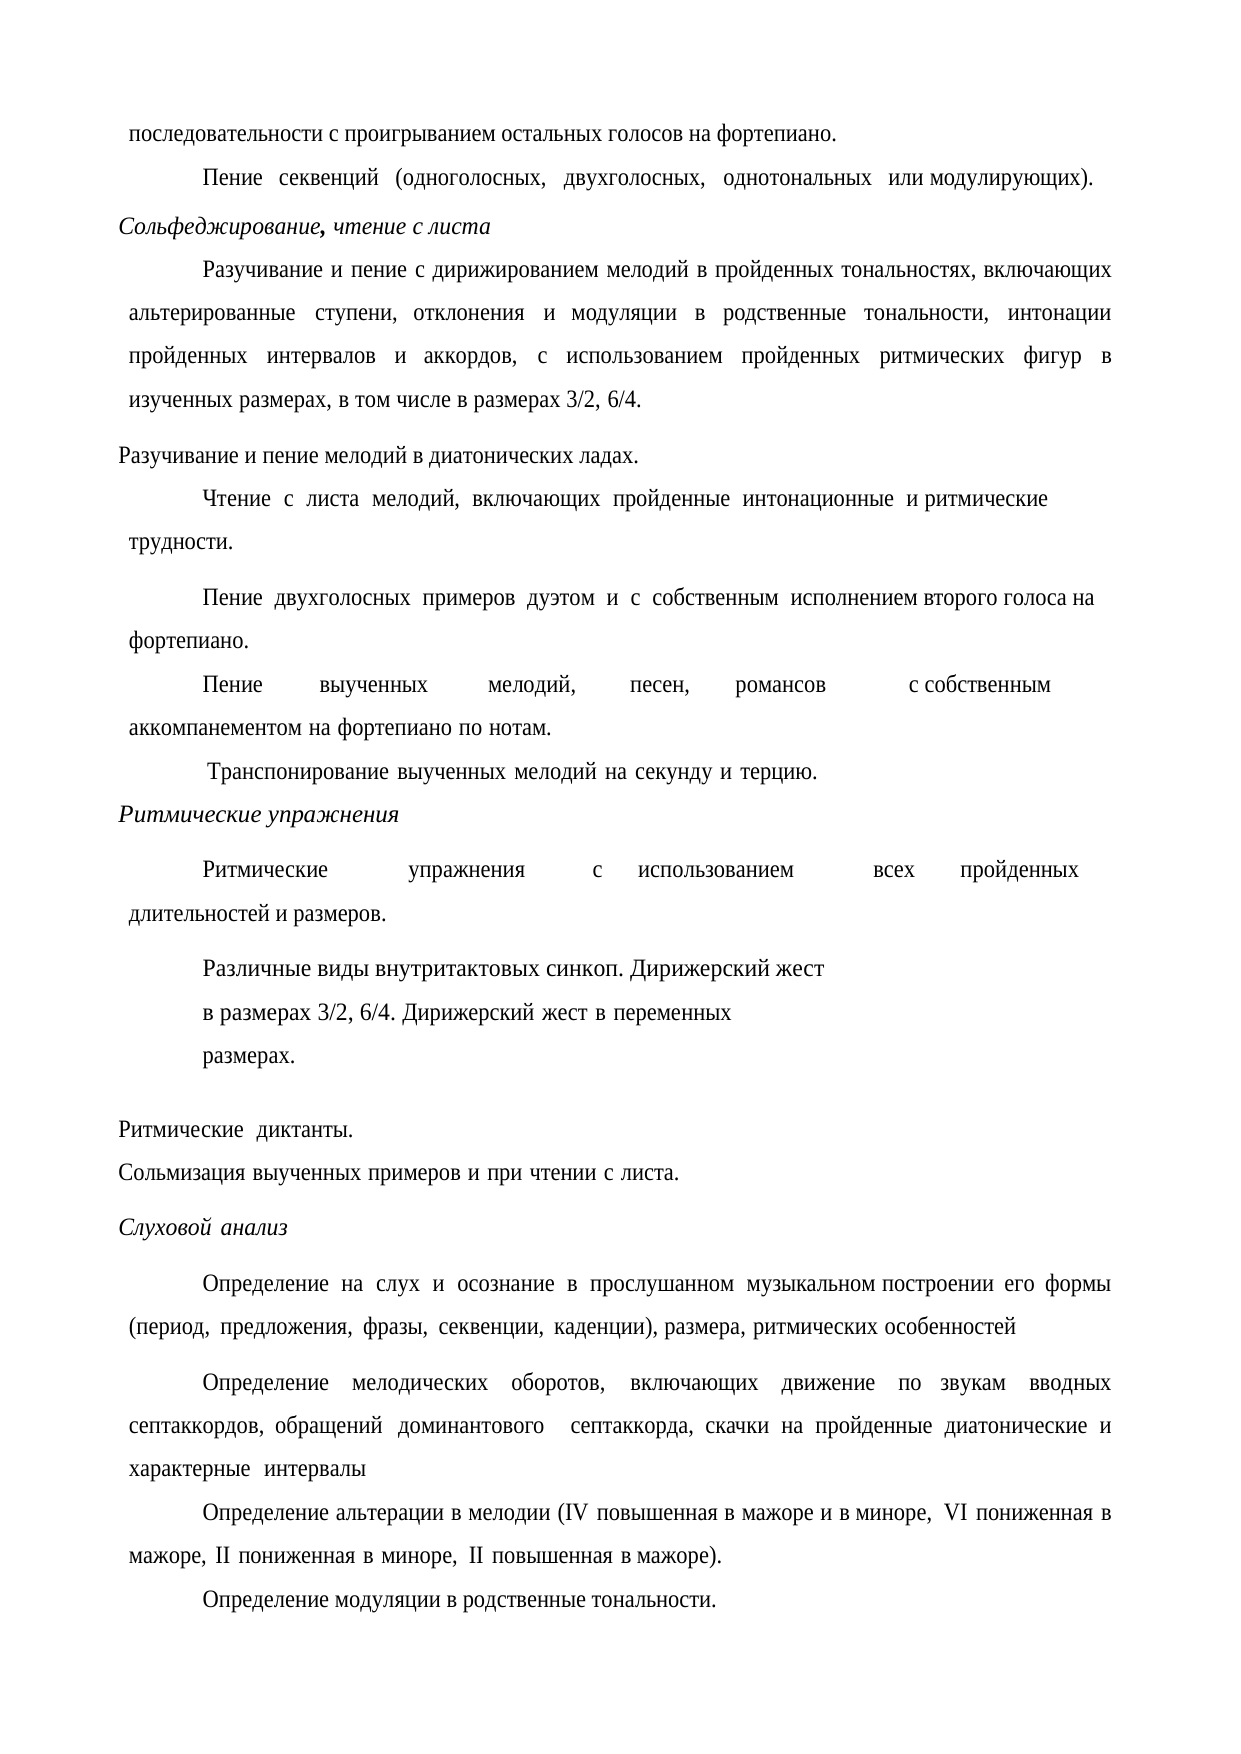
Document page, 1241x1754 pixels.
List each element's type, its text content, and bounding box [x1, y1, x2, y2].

text Разучивание и пение с дирижированием мелодий в пройденных тональностях, включающих альтерированные ступени, отклонения и модуляции в родственные тональности, интонации пройденных интервалов и аккордов, с использованием пройденных ритмических фигур в изученных размерах, в том числе в размерах 3/2, 6/4. [129, 254, 1111, 412]
text Определение модуляции в родственные тональности. [202, 1584, 958, 1612]
text Транспонирование выученных мелодий на секунду и терцию. [118, 756, 1122, 784]
text Чтение с листа мелодий, включающих пройденные интонационные и ритмические трудности. [129, 483, 1111, 555]
text Различные виды внутритактовых синкоп. Дирижерский жест в размерах 3/2, 6/4. Дирижерский жест в переменных размерах. [202, 953, 827, 1068]
text Определение альтерации в мелодии (IV повышенная в мажоре и в миноре, VI пониженная в мажоре, II пониженная в миноре, II повышенная в мажоре). [129, 1497, 1112, 1569]
text Сольмизация выученных примеров и при чтении с листа. [118, 1157, 1122, 1186]
text Ритмические упражнения с использованием всех пройденных длительностей и размеров. [129, 854, 1111, 926]
text Определение на слух и осознание в прослушанном музыкальном построении его формы (период, предложения, фразы, секвенции, каденции), размера, ритмических особенностей [129, 1268, 1112, 1340]
text Пение секвенций (одноголосных, двухголосных, однотональных или модулирующих). [129, 162, 1111, 190]
text Определение мелодических оборотов, включающих движение по звукам вводных септаккордов, обращений доминантового септаккорда, скачки на пройденные диатонические и характерные интервалы [129, 1367, 1112, 1482]
text Пение двухголосных примеров дуэтом и с собственным исполнением второго голоса на фортепиано. [129, 582, 1111, 654]
text Ритмические упражнения [118, 799, 1122, 828]
text Сольфеджирование, чтение с листа [118, 211, 1122, 240]
text Разучивание и пение мелодий в диатонических ладах. [118, 440, 1122, 469]
text Слуховой анализ [118, 1212, 1122, 1241]
text последовательности с проигрыванием остальных голосов на фортепиано. [129, 118, 1111, 147]
text Пение выученных мелодий, песен, романсов с собственным аккомпанементом на фортепиано по нотам. [129, 669, 1111, 741]
text Ритмические диктанты. [118, 1114, 1122, 1142]
